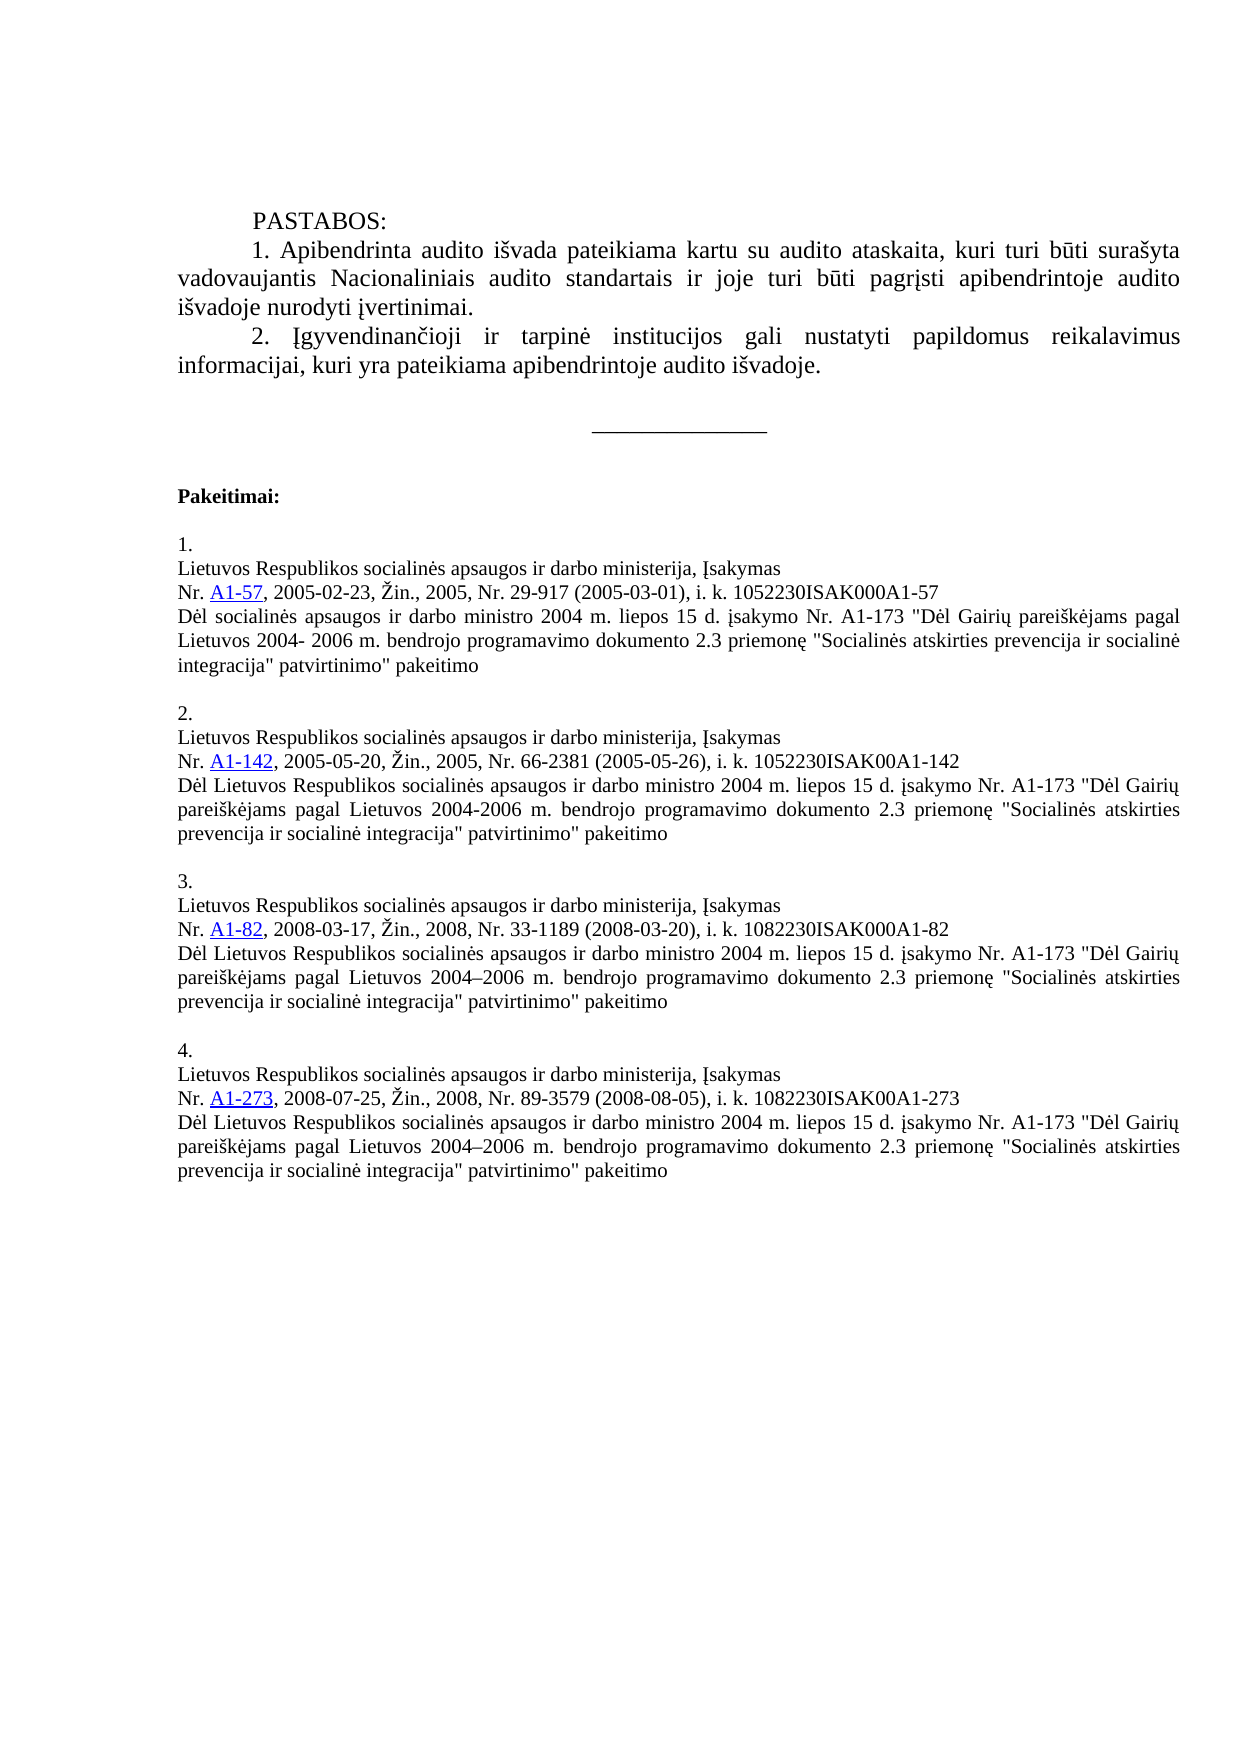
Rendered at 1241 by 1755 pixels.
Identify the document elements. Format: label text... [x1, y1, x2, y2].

text Dėl Lietuvos Respublikos socialinės apsaugos ir darbo ministro 2004 m. liepos 15 d. įsakymo Nr. A1-173 "Dėl Gairių pareiškėjams pagal Lietuvos 2004-2006 m. bendrojo programavimo dokumento 2.3 priemonę "Socialinės atskirties prevencija ir socialinė integracija" patvirtinimo" pakeitimo [177, 773, 1181, 845]
text Nr. A1-82, 2008-03-17, Žin., 2008, Nr. 33-1189 (2008-03-20), i. k. 1082230ISAK000A1-82 [177, 917, 1181, 941]
text 1. [177, 532, 1181, 556]
text Nr. A1-273, 2008-07-25, Žin., 2008, Nr. 89-3579 (2008-08-05), i. k. 1082230ISAK00A1-273 [177, 1086, 1181, 1110]
text Pastabos: [177, 206, 1181, 235]
text Lietuvos Respublikos socialinės apsaugos ir darbo ministerija, Įsakymas [177, 1062, 1181, 1086]
text 4. [177, 1037, 1181, 1062]
text Lietuvos Respublikos socialinės apsaugos ir darbo ministerija, Įsakymas [177, 556, 1181, 580]
text Lietuvos Respublikos socialinės apsaugos ir darbo ministerija, Įsakymas [177, 725, 1181, 749]
text 2. Įgyvendinančioji ir tarpinė institucijos gali nustatyti papildomus reikalavimus informacijai, kuri yra pateikiama apibendrintoje audito išvadoje. [177, 321, 1181, 378]
text Dėl Lietuvos Respublikos socialinės apsaugos ir darbo ministro 2004 m. liepos 15 d. įsakymo Nr. A1-173 "Dėl Gairių pareiškėjams pagal Lietuvos 2004–2006 m. bendrojo programavimo dokumento 2.3 priemonę "Socialinės atskirties prevencija ir socialinė integracija" patvirtinimo" pakeitimo [177, 1110, 1181, 1182]
text Pakeitimai: [177, 484, 1181, 508]
text 1. Apibendrinta audito išvada pateikiama kartu su audito ataskaita, kuri turi būti surašyta vadovaujantis Nacionaliniais audito standartais ir joje turi būti pagrįsti apibendrintoje audito išvadoje nurodyti įvertinimai. [177, 235, 1181, 321]
text Dėl Lietuvos Respublikos socialinės apsaugos ir darbo ministro 2004 m. liepos 15 d. įsakymo Nr. A1-173 "Dėl Gairių pareiškėjams pagal Lietuvos 2004–2006 m. bendrojo programavimo dokumento 2.3 priemonę "Socialinės atskirties prevencija ir socialinė integracija" patvirtinimo" pakeitimo [177, 941, 1181, 1013]
text 2. [177, 701, 1181, 725]
text Nr. A1-57, 2005-02-23, Žin., 2005, Nr. 29-917 (2005-03-01), i. k. 1052230ISAK000A1-57 [177, 580, 1181, 604]
text Dėl socialinės apsaugos ir darbo ministro 2004 m. liepos 15 d. įsakymo Nr. A1-173 "Dėl Gairių pareiškėjams pagal Lietuvos 2004- 2006 m. bendrojo programavimo dokumento 2.3 priemonę "Socialinės atskirties prevencija ir socialinė integracija" patvirtinimo" pakeitimo [177, 604, 1181, 677]
text Lietuvos Respublikos socialinės apsaugos ir darbo ministerija, Įsakymas [177, 893, 1181, 917]
text Nr. A1-142, 2005-05-20, Žin., 2005, Nr. 66-2381 (2005-05-26), i. k. 1052230ISAK00A1-142 [177, 749, 1181, 773]
text 3. [177, 869, 1181, 893]
text ______________ [177, 407, 1181, 436]
